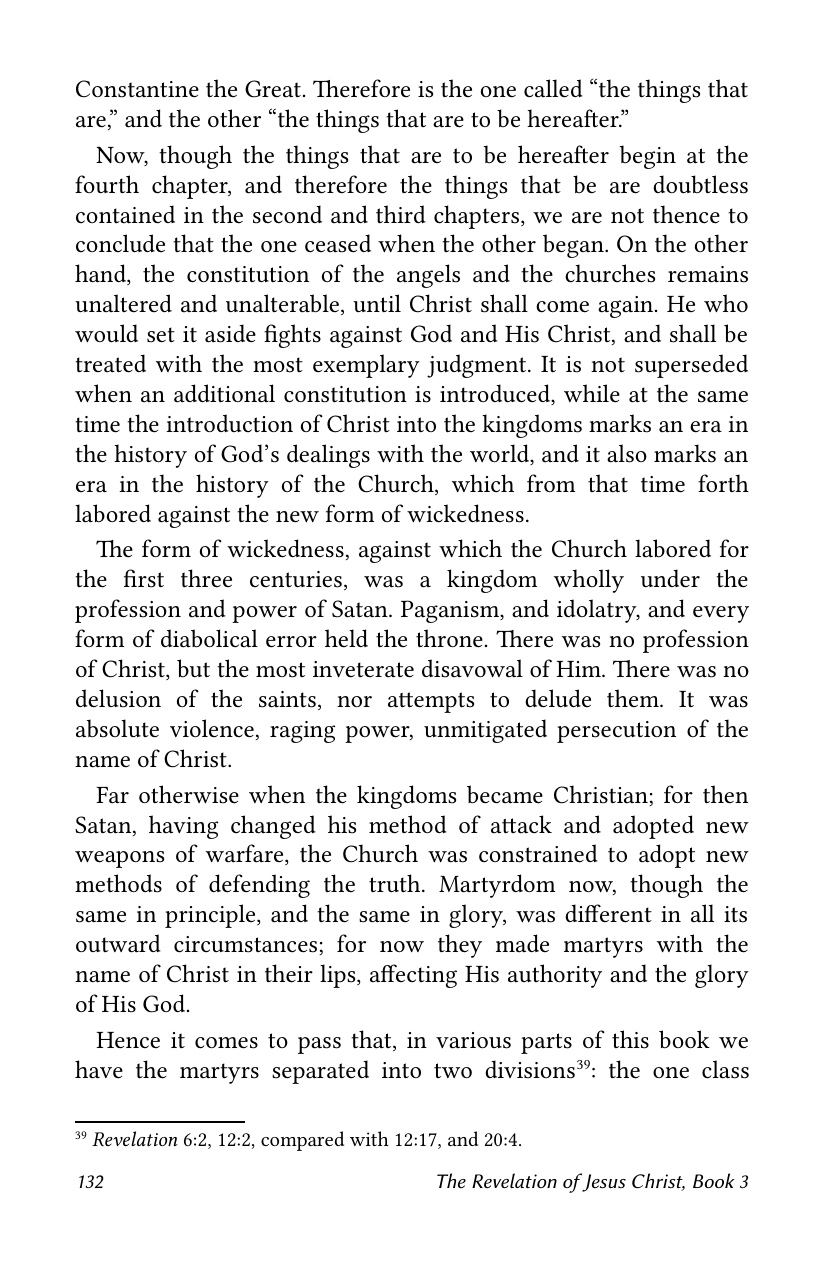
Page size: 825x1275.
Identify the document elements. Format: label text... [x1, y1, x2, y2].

text The form of wickedness, against which the Church labored for the first three centuries, was a kingdom wholly under the profession and power of Satan. Paganism, and idolatry, and every form of diabolical error held the throne. There was no profession of Christ, but the most inveterate disavowal of Him. There was no delusion of the saints, nor attempts to delude them. It was absolute violence, raging power, unmitigated persecution of the name of Christ. [75, 536, 750, 773]
text Constantine the Great. Therefore is the one called “the things that are,” and the other “the things that are to be hereafter.” [75, 75, 750, 133]
text Far otherwise when the kingdoms became Christian; for then Satan, having changed his method of attack and adopted new weapons of warfare, the Church was constrained to adopt new methods of defending the truth. Martyrdom now, though the same in principle, and the same in glory, was different in all its outward circumstances; for now they made martyrs with the name of Christ in their lips, affecting His authority and the glory of His God. [75, 781, 750, 1018]
text Hence it comes to pass that, in various parts of this book we have the martyrs separated into two divisions: the one class [75, 1026, 750, 1084]
text Now, though the things that are to be hereafter begin at the fourth chapter, and therefore the things that be are doubtless contained in the second and third chapters, we are not thence to conclude that the one ceased when the other began. On the other hand, the constitution of the angels and the churches remains unaltered and unalterable, until Christ shall come again. He who would set it aside fights against God and His Christ, and shall be treated with the most exemplary judgment. It is not superseded when an additional constitution is introduced, while at the same time the introduction of Christ into the kingdoms marks an era in the history of God’s dealings with the world, and it also marks an era in the history of the Church, which from that time forth labored against the new form of wickedness. [75, 141, 750, 528]
text Revelation 6:2, 12:2, compared with 12:17, and 20:4. [75, 1128, 750, 1152]
